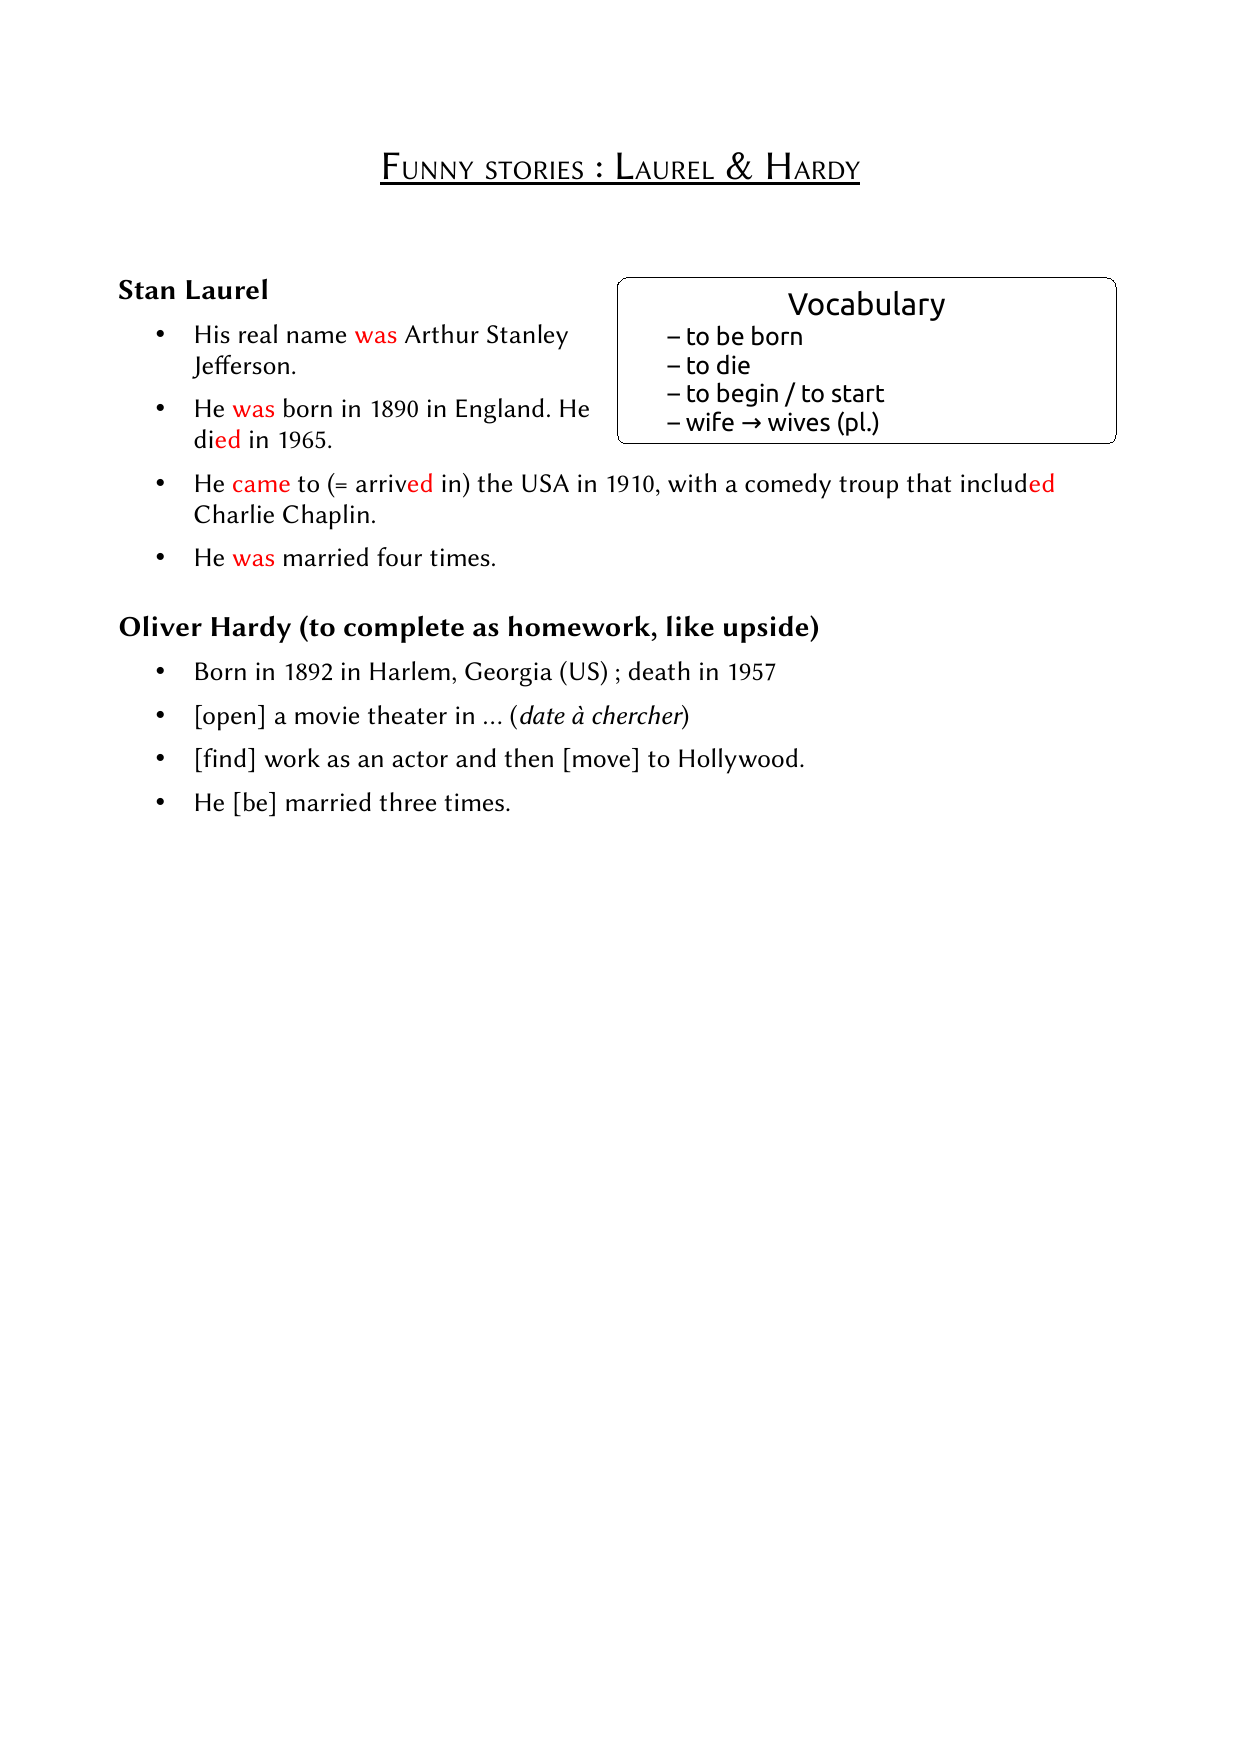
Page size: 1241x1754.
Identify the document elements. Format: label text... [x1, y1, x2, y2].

list He was born in 1890 in England. He died in 1965. [156, 394, 1122, 456]
list He [be] married three times. [156, 787, 1122, 818]
subtitle Stan Laurel [118, 273, 1122, 307]
list He was married four times. [156, 542, 1122, 573]
subtitle Funny stories : Laurel & Hardy [118, 143, 1122, 189]
list He came to (= arrived in) the USA in 1910, with a comedy troup that included Charlie Chaplin. [156, 468, 1122, 530]
list [open] a movie theater in … (date à chercher) [156, 700, 1122, 731]
list Born in 1892 in Harlem, Georgia (US) ; death in 1957 [156, 657, 1122, 687]
list [find] work as an actor and then [move] to Hollywood. [156, 743, 1122, 774]
list His real name was Arthur Stanley Jefferson. [156, 319, 617, 381]
subtitle Oliver Hardy (to complete as homework, like upside) [118, 611, 1122, 644]
